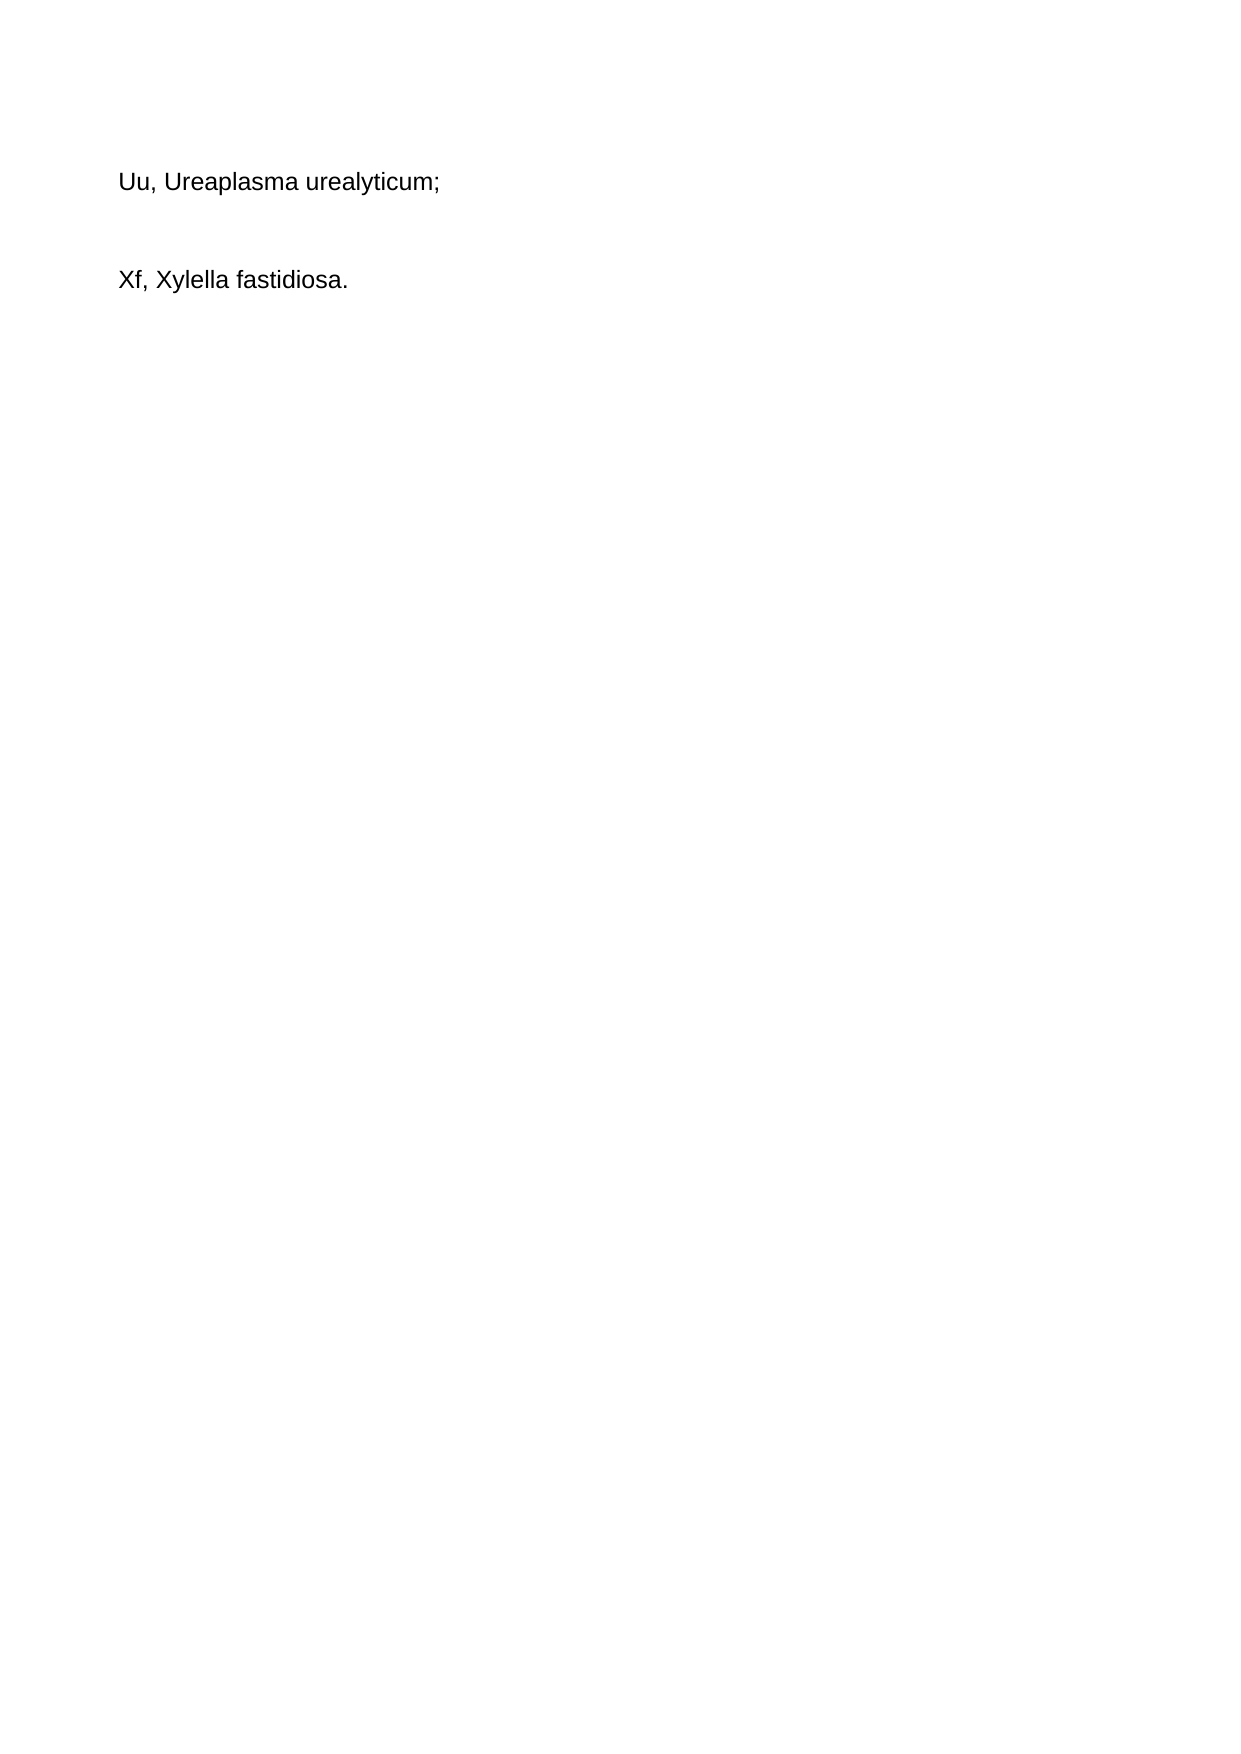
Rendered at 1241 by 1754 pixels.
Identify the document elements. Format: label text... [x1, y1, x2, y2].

text Xf, Xylella fastidiosa. [118, 265, 1122, 294]
text Uu, Ureaplasma urealyticum; [118, 167, 1122, 196]
